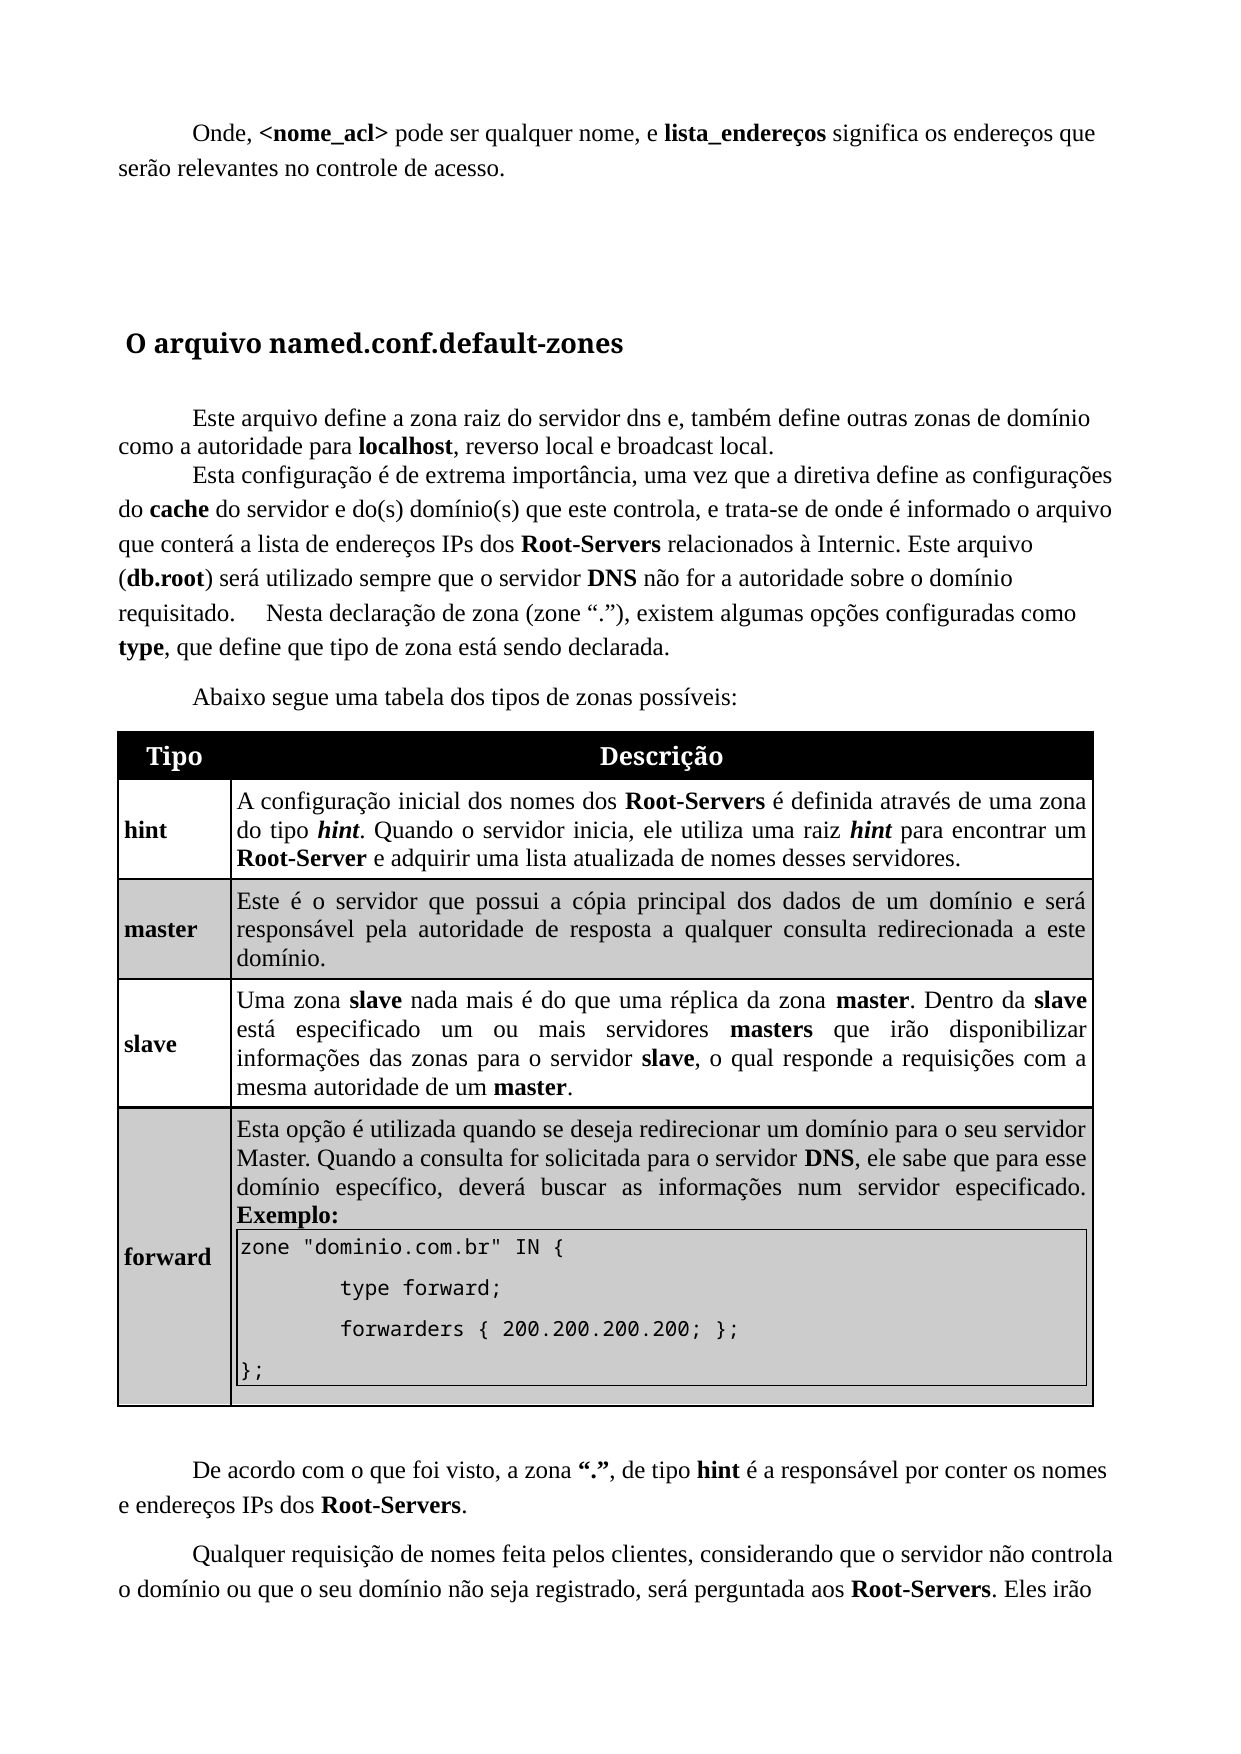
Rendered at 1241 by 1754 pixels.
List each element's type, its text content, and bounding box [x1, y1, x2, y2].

text Onde, <nome_acl> pode ser qualquer nome, e lista_endereços significa os endereços que serão relevantes no controle de acesso. [118, 118, 1122, 181]
table_header Tipo [119, 733, 231, 778]
subtitle O arquivo named.conf.default-zones [118, 324, 1122, 361]
table_cell Esta opção é utilizada quando se deseja redirecionar um domínio para o seu servidor Master. Quando a consulta for solicitada para o servidor DNS, ele sabe que para esse domínio específico, deverá buscar as informações num servidor especificado. Exemplo: zone "dominio.com.br" IN { type forward; forwarders { 200.200.200.200; }; }; [232, 1109, 1092, 1404]
table_header Descrição [231, 733, 1092, 778]
table_cell A configuração inicial dos nomes dos Root-Servers é definida através de uma zona do tipo hint. Quando o servidor inicia, ele utiliza uma raiz hint para encontrar um Root-Server e adquirir uma lista atualizada de nomes desses servidores. [232, 780, 1092, 878]
table_cell slave [119, 980, 230, 1106]
table_cell forward [119, 1109, 230, 1404]
text Este arquivo define a zona raiz do servidor dns e, também define outras zonas de domínio como a autoridade para localhost, reverso local e broadcast local. [118, 403, 1122, 460]
text Abaixo segue uma tabela dos tipos de zonas possíveis: [118, 682, 1122, 710]
table_cell Uma zona slave nada mais é do que uma réplica da zona master. Dentro da slave está especificado um ou mais servidores masters que irão disponibilizar informações das zonas para o servidor slave, o qual responde a requisições com a mesma autoridade de um master. [232, 980, 1092, 1106]
table_cell master [119, 880, 230, 978]
table_cell Este é o servidor que possui a cópia principal dos dados de um domínio e será responsável pela autoridade de resposta a qualquer consulta redirecionada a este domínio. [232, 880, 1092, 978]
text Esta configuração é de extrema importância, uma vez que a diretiva define as configurações do cache do servidor e do(s) domínio(s) que este controla, e trata-se de onde é informado o arquivo que conterá a lista de endereços IPs dos Root-Servers relacionados à Internic. Este arquivo (db.root) será utilizado sempre que o servidor DNS não for a autoridade sobre o domínio requisitado. Nesta declaração de zona (zone “.”), existem algumas opções configuradas como type, que define que tipo de zona está sendo declarada. [118, 460, 1122, 661]
text Qualquer requisição de nomes feita pelos clientes, considerando que o servidor não controla o domínio ou que o seu domínio não seja registrado, será perguntada aos Root-Servers. Eles irão [118, 1539, 1122, 1602]
text De acordo com o que foi visto, a zona “.”, de tipo hint é a responsável por conter os nomes e endereços IPs dos Root-Servers. [118, 1456, 1122, 1519]
table_cell hint [119, 780, 230, 878]
